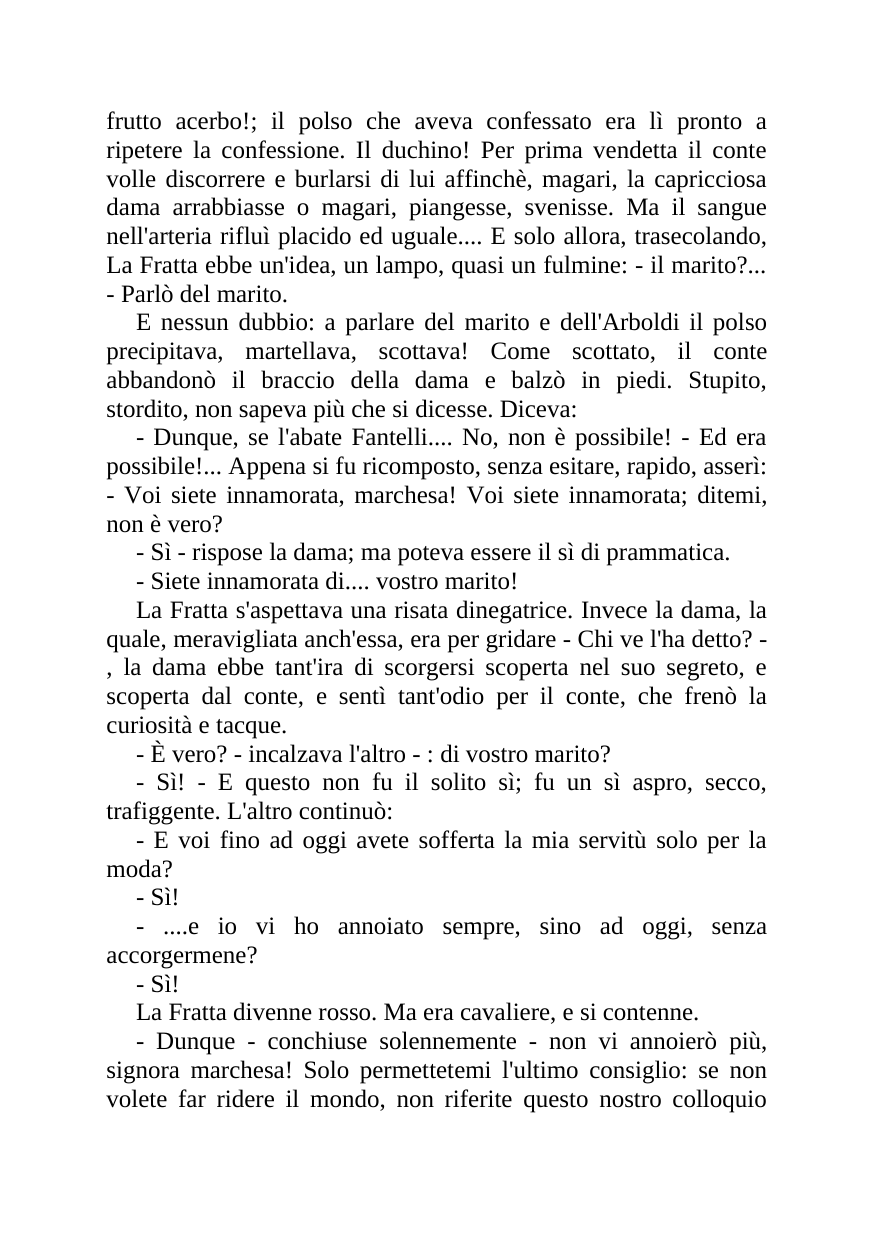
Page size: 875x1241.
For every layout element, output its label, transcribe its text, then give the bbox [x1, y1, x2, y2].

text - È vero? - incalzava l'altro - : di vostro marito? [106, 739, 768, 767]
text - Sì - rispose la dama; ma poteva essere il sì di prammatica. [106, 537, 768, 566]
text - E voi fino ad oggi avete sofferta la mia servitù solo per la moda? [106, 825, 768, 882]
text La Fratta s'aspettava una risata dinegatrice. Invece la dama, la quale, meravigliata anch'essa, era per gridare - Chi ve l'ha detto? - , la dama ebbe tant'ira di scorgersi scoperta nel suo segreto, e scoperta dal conte, e sentì tant'odio per il conte, che frenò la curiosità e tacque. [106, 595, 768, 739]
text - Sì! [106, 882, 768, 911]
text - ....e io vi ho annoiato sempre, sino ad oggi, senza accorgermene? [106, 911, 768, 969]
text - Dunque - conchiuse solennemente - non vi annoierò più, signora marchesa! Solo permettetemi l'ultimo consiglio: se non volete far ridere il mondo, non riferite questo nostro colloquio [106, 1026, 768, 1112]
text E nessun dubbio: a parlare del marito e dell'Arboldi il polso precipitava, martellava, scottava! Come scottato, il conte abbandonò il braccio della dama e balzò in piedi. Stupito, stordito, non sapeva più che si dicesse. Diceva: [106, 307, 768, 422]
text - Dunque, se l'abate Fantelli.... No, non è possibile! - Ed era possibile!... Appena si fu ricomposto, senza esitare, rapido, asserì: - Voi siete innamorata, marchesa! Voi siete innamorata; ditemi, non è vero? [106, 422, 768, 537]
text - Siete innamorata di.... vostro marito! [106, 566, 768, 595]
text La Fratta divenne rosso. Ma era cavaliere, e si contenne. [106, 997, 768, 1026]
text - Sì! - E questo non fu il solito sì; fu un sì aspro, secco, trafiggente. L'altro continuò: [106, 767, 768, 825]
text - Sì! [106, 969, 768, 997]
text frutto acerbo!; il polso che aveva confessato era lì pronto a ripetere la confessione. Il duchino! Per prima vendetta il conte volle discorrere e burlarsi di lui affinchè, magari, la capricciosa dama arrabbiasse o magari, piangesse, svenisse. Ma il sangue nell'arteria rifluì placido ed uguale.... E solo allora, trasecolando, La Fratta ebbe un'idea, un lampo, quasi un fulmine: - il marito?... - Parlò del marito. [106, 106, 768, 307]
